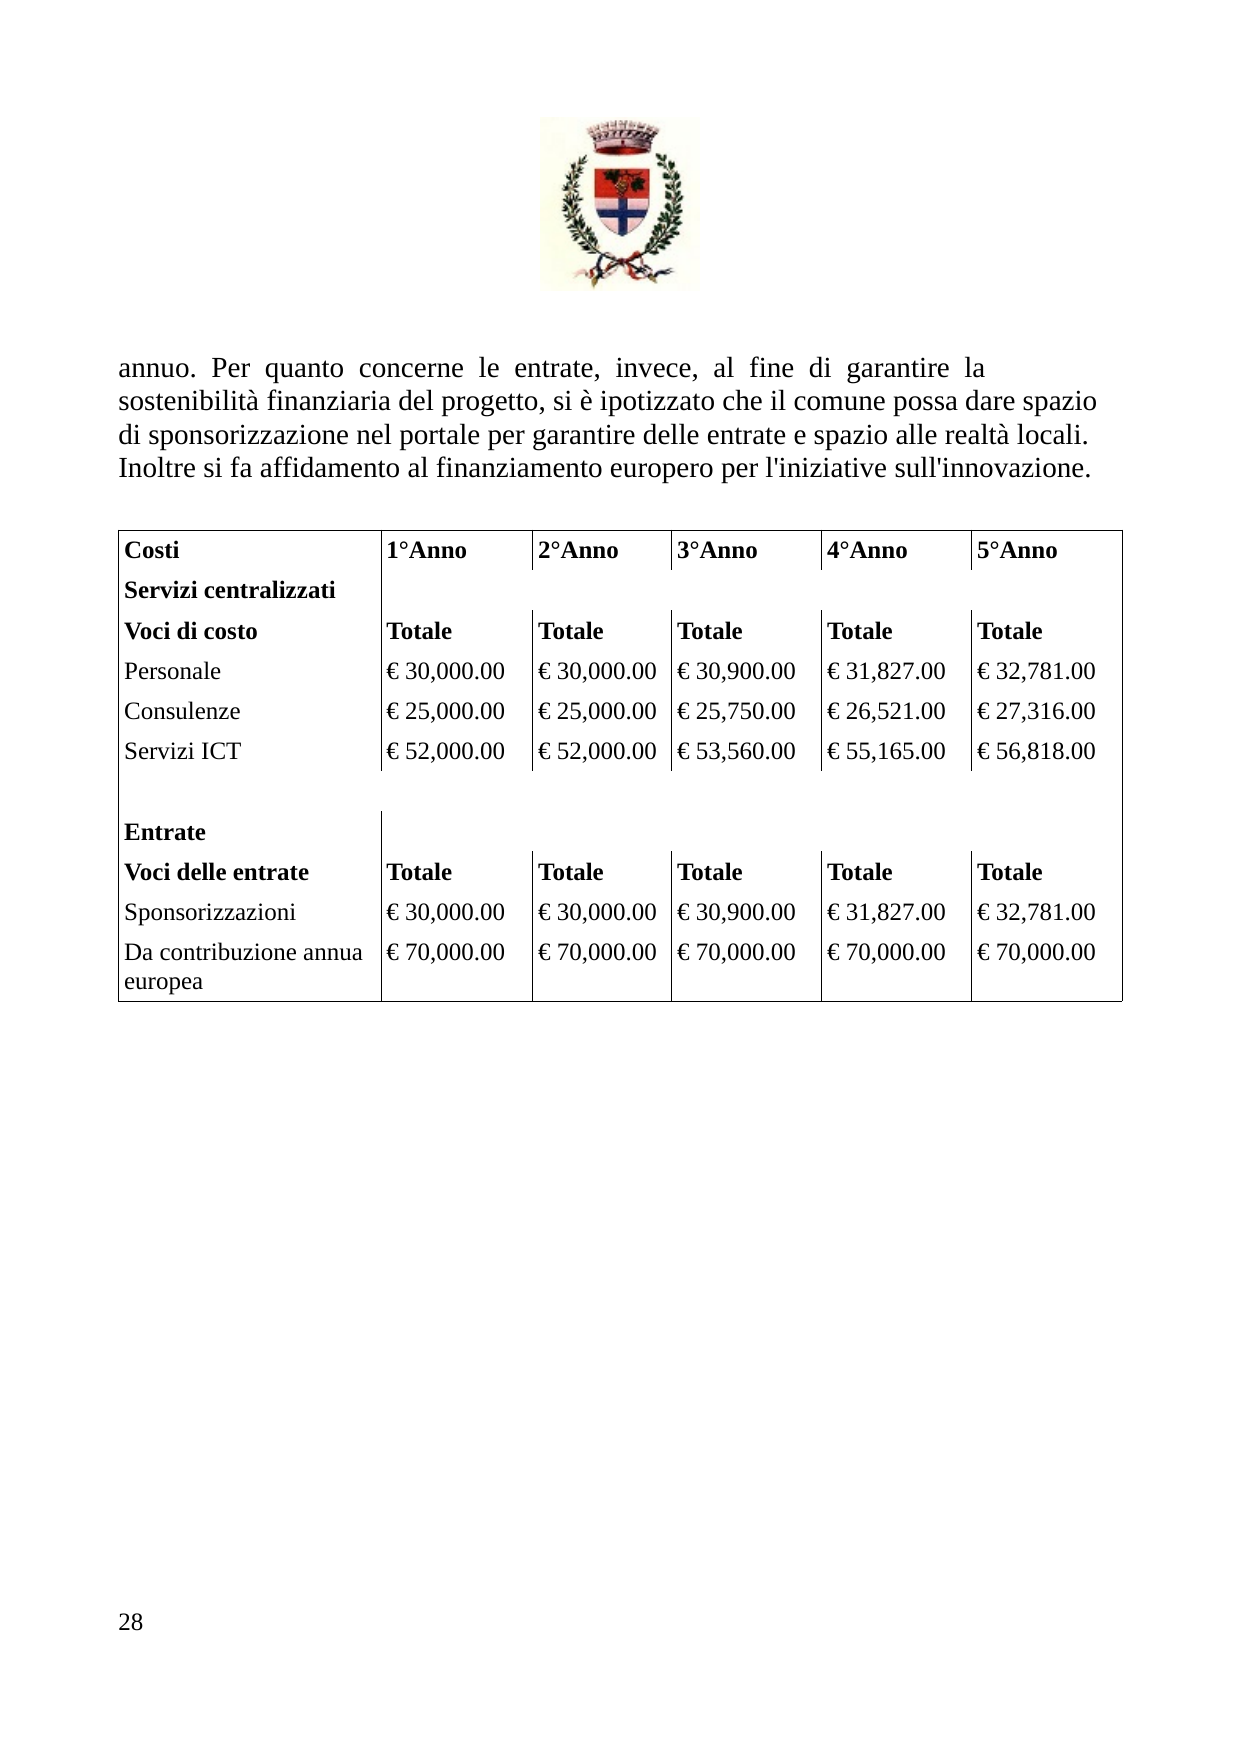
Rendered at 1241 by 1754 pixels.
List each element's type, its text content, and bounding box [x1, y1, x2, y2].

table_cell [382, 811, 1122, 851]
table_cell Servizi centralizzati [119, 570, 381, 610]
text annuo. Per quanto concerne le entrate, invece, al fine di garantire la sostenibilità finanziaria del progetto, si è ipotizzato che il comune possa dare spazio di sponsorizzazione nel portale per garantire delle entrate e spazio alle realtà locali. Inoltre si fa affidamento al finanziamento europero per l'iniziative sull'innovazione. [118, 350, 1122, 484]
table_cell Totale [972, 851, 1122, 891]
table_cell € 70.000,00 [822, 932, 971, 1001]
table_header 4°Anno [822, 531, 971, 570]
table_cell Voci di costo [119, 610, 381, 650]
table_cell Entrate [119, 811, 381, 851]
table_cell Totale [972, 610, 1122, 650]
table_cell € 26.521,00 [822, 690, 971, 731]
table_cell € 31.827,00 [822, 650, 971, 690]
table_cell Totale [533, 851, 671, 891]
table_cell Da contribuzione annua europea [119, 932, 381, 1001]
table_cell € 53.560,00 [672, 731, 821, 771]
table_header 5°Anno [972, 531, 1122, 570]
table_cell Totale [822, 851, 971, 891]
table_cell Servizi ICT [119, 731, 381, 771]
table_cell € 30.900,00 [672, 891, 821, 932]
table_cell € 30.000,00 [382, 891, 532, 932]
table_cell Sponsorizzazioni [119, 891, 381, 932]
table_cell € 25.000,00 [533, 690, 671, 731]
table_cell Personale [119, 650, 381, 690]
table_cell € 27.316,00 [972, 690, 1122, 731]
table_cell € 70.000,00 [972, 932, 1122, 1001]
table_cell € 52.000,00 [533, 731, 671, 771]
table_cell € 70.000,00 [382, 932, 532, 1001]
table_cell € 70.000,00 [533, 932, 671, 1001]
table_header 1°Anno [382, 531, 532, 570]
table_cell € 31.827,00 [822, 891, 971, 932]
table_header 3°Anno [672, 531, 821, 570]
table_cell € 70.000,00 [672, 932, 821, 1001]
table_cell [382, 570, 1122, 610]
table_cell Totale [822, 610, 971, 650]
picture [540, 117, 700, 291]
table_cell € 25.750,00 [672, 690, 821, 731]
table_cell [119, 771, 1122, 811]
table_cell € 30.000,00 [533, 650, 671, 690]
table_cell € 25.000,00 [382, 690, 532, 731]
table_cell Voci delle entrate [119, 851, 381, 891]
table_cell Totale [672, 851, 821, 891]
table_header Costi [119, 531, 381, 570]
table_cell € 32.781,00 [972, 891, 1122, 932]
table_cell Totale [533, 610, 671, 650]
table_cell Totale [382, 851, 532, 891]
table_cell Totale [382, 610, 532, 650]
table_cell € 56.818,00 [972, 731, 1122, 771]
table_cell Consulenze [119, 690, 381, 731]
table_cell € 32.781,00 [972, 650, 1122, 690]
table_cell € 30.900,00 [672, 650, 821, 690]
table_cell Totale [672, 610, 821, 650]
table_cell € 30.000,00 [533, 891, 671, 932]
table_cell € 30.000,00 [382, 650, 532, 690]
table_header 2°Anno [533, 531, 671, 570]
table_cell € 55.165,00 [822, 731, 971, 771]
table_cell € 52.000,00 [382, 731, 532, 771]
